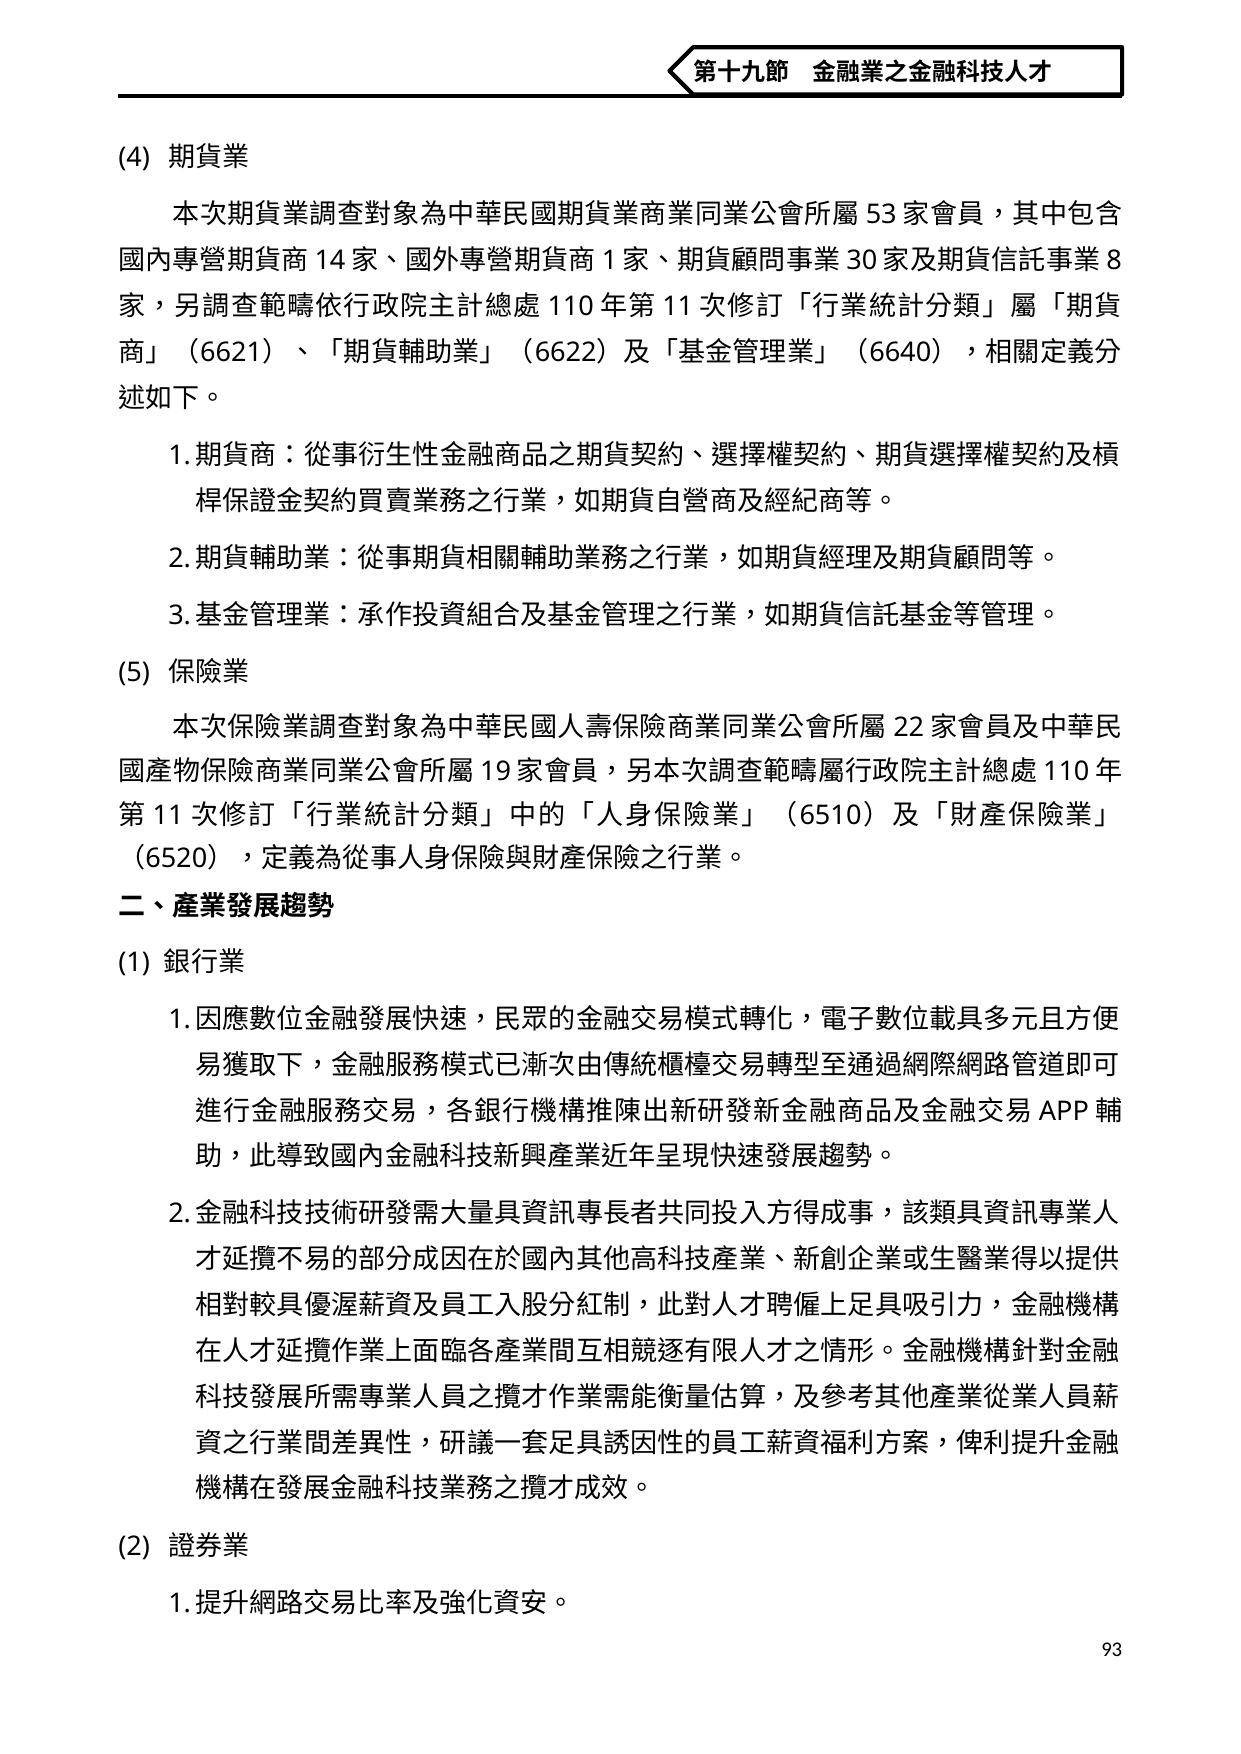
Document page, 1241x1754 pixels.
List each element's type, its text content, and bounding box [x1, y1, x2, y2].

list 金融科技技術研發需大量具資訊專長者共同投入方得成事，該類具資訊專業人才延攬不易的部分成因在於國內其他高科技產業、新創企業或生醫業得以提供相對較具優渥薪資及員工入股分紅制，此對人才聘僱上足具吸引力，金融機構在人才延攬作業上面臨各產業間互相競逐有限人才之情形。金融機構針對金融科技發展所需專業人員之攬才作業需能衡量估算，及參考其他產業從業人員薪資之行業間差異性，研議一套足具誘因性的員工薪資福利方案，俾利提升金融機構在發展金融科技業務之攬才成效。 [168, 1186, 1122, 1507]
list 基金管理業：承作投資組合及基金管理之行業，如期貨信託基金等管理。 [168, 587, 1122, 633]
list 期貨業 [118, 130, 1122, 176]
list 銀行業 [118, 934, 1122, 980]
list 證券業 [118, 1518, 1122, 1564]
text 二、產業發展趨勢 [118, 884, 1122, 923]
text 本次期貨業調查對象為中華民國期貨業商業同業公會所屬53家會員，其中包含國內專營期貨商14家、國外專營期貨商1家、期貨顧問事業30家及期貨信託事業8家，另調查範疇依行政院主計總處110年第11次修訂「行業統計分類」屬「期貨商」（6621）、「期貨輔助業」（6622）及「基金管理業」（6640），相關定義分述如下。 [118, 187, 1122, 416]
list 期貨輔助業：從事期貨相關輔助業務之行業，如期貨經理及期貨顧問等。 [168, 530, 1122, 576]
list 期貨商：從事衍生性金融商品之期貨契約、選擇權契約、期貨選擇權契約及槓桿保證金契約買賣業務之行業，如期貨自營商及經紀商等。 [168, 427, 1122, 519]
list 保險業 [118, 644, 1122, 690]
list 因應數位金融發展快速，民眾的金融交易模式轉化，電子數位載具多元且方便易獲取下，金融服務模式已漸次由傳統櫃檯交易轉型至通過網際網路管道即可進行金融服務交易，各銀行機構推陳出新研發新金融商品及金融交易APP輔助，此導致國內金融科技新興產業近年呈現快速發展趨勢。 [168, 992, 1122, 1175]
list 提升網路交易比率及強化資安。 [168, 1575, 1122, 1621]
text 本次保險業調查對象為中華民國人壽保險商業同業公會所屬22家會員及中華民國產物保險商業同業公會所屬19家會員，另本次調查範疇屬行政院主計總處110年第11次修訂「行業統計分類」中的「人身保險業」（6510）及「財產保險業」（6520），定義為從事人身保險與財產保險之行業。 [118, 702, 1122, 877]
